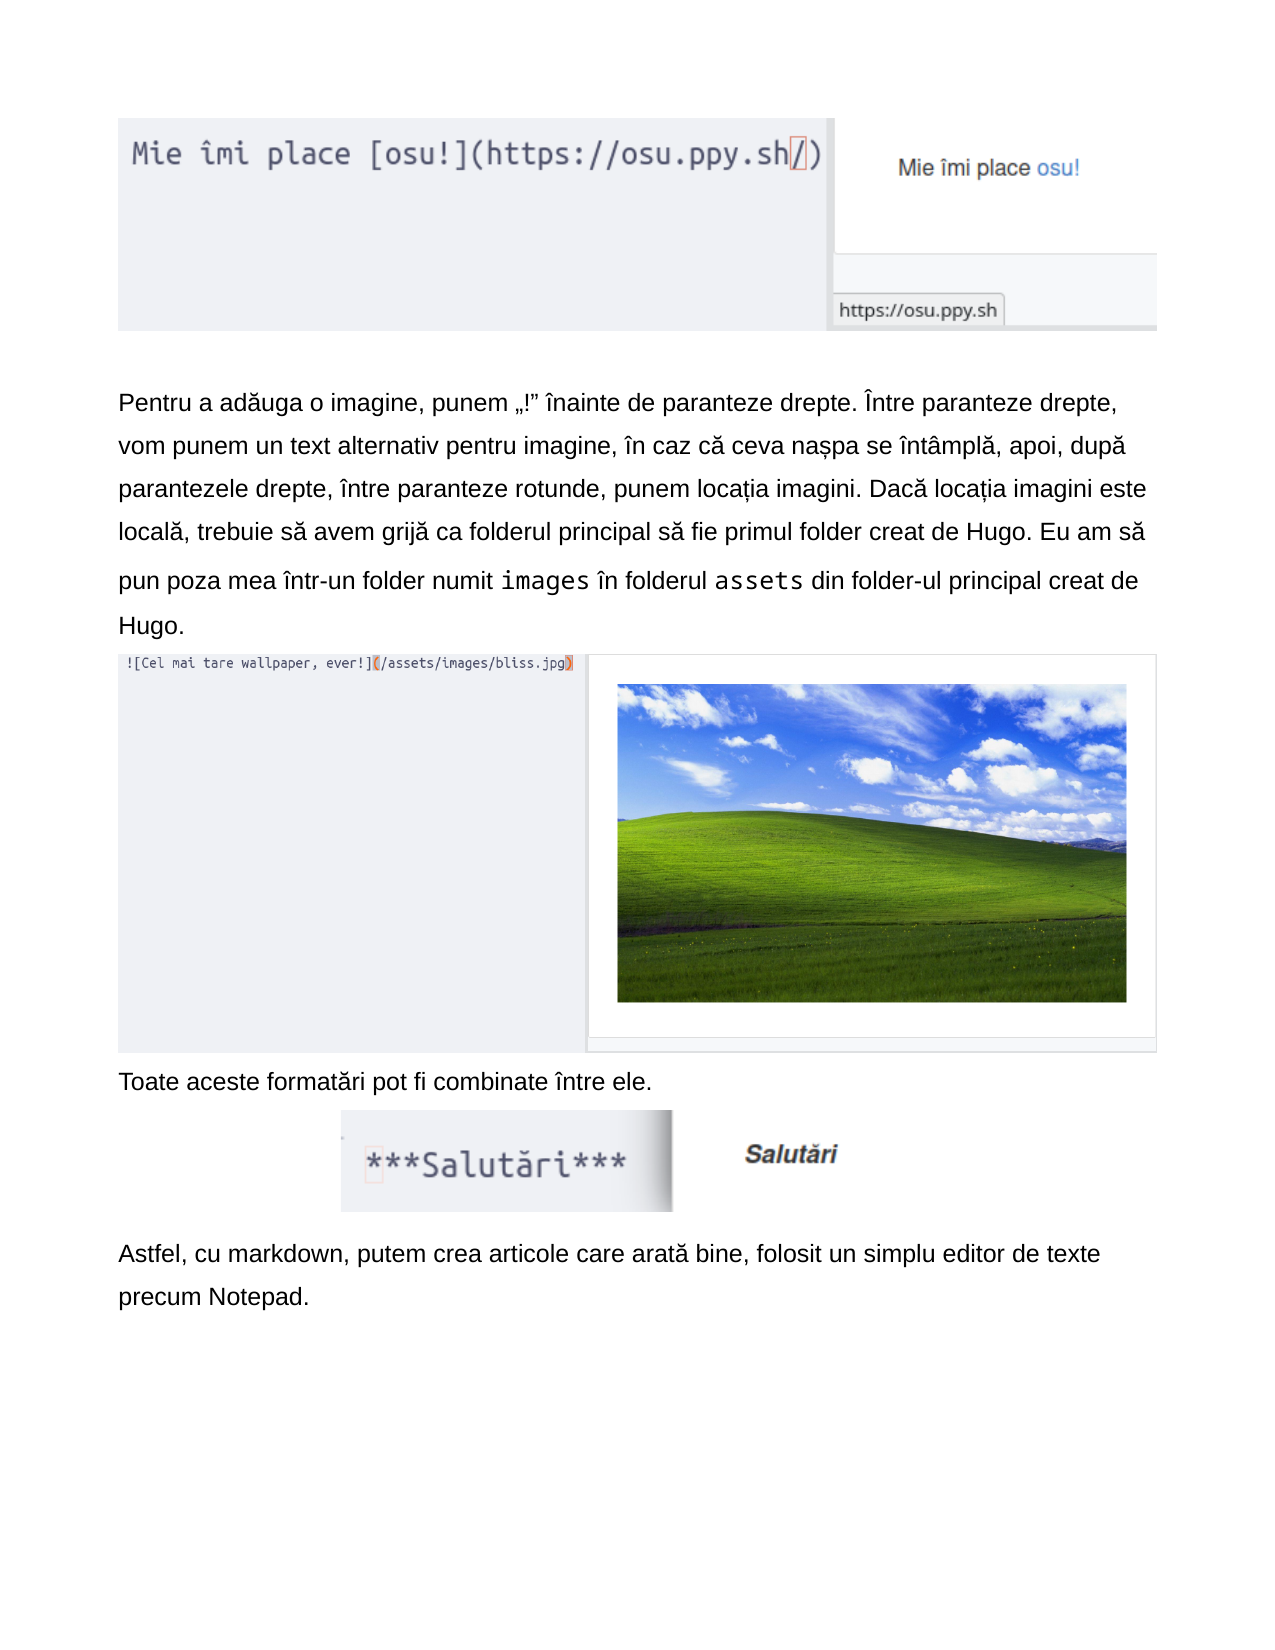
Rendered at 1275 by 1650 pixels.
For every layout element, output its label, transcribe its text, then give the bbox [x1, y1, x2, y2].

text Toate aceste formatări pot fi combinate între ele. [118, 1053, 1157, 1096]
picture [118, 118, 1157, 331]
text Pentru a adăuga o imagine, punem „!” înainte de paranteze drepte. Între paranteze drepte, vom punem un text alternativ pentru imagine, în caz că ceva nașpa se întâmplă, apoi, după parantezele drepte, între paranteze rotunde, punem locația imagini. Dacă locația imagini este locală, trebuie să avem grijă ca folderul principal să fie primul folder creat de Hugo. Eu am să pun poza mea într-un folder numit images în folderul assets din folder-ul principal creat de Hugo. [118, 388, 1157, 640]
picture [340, 1110, 935, 1212]
picture [118, 654, 1157, 1053]
text Astfel, cu markdown, putem crea articole care arată bine, folosit un simplu editor de texte precum Notepad. [118, 1238, 1157, 1310]
